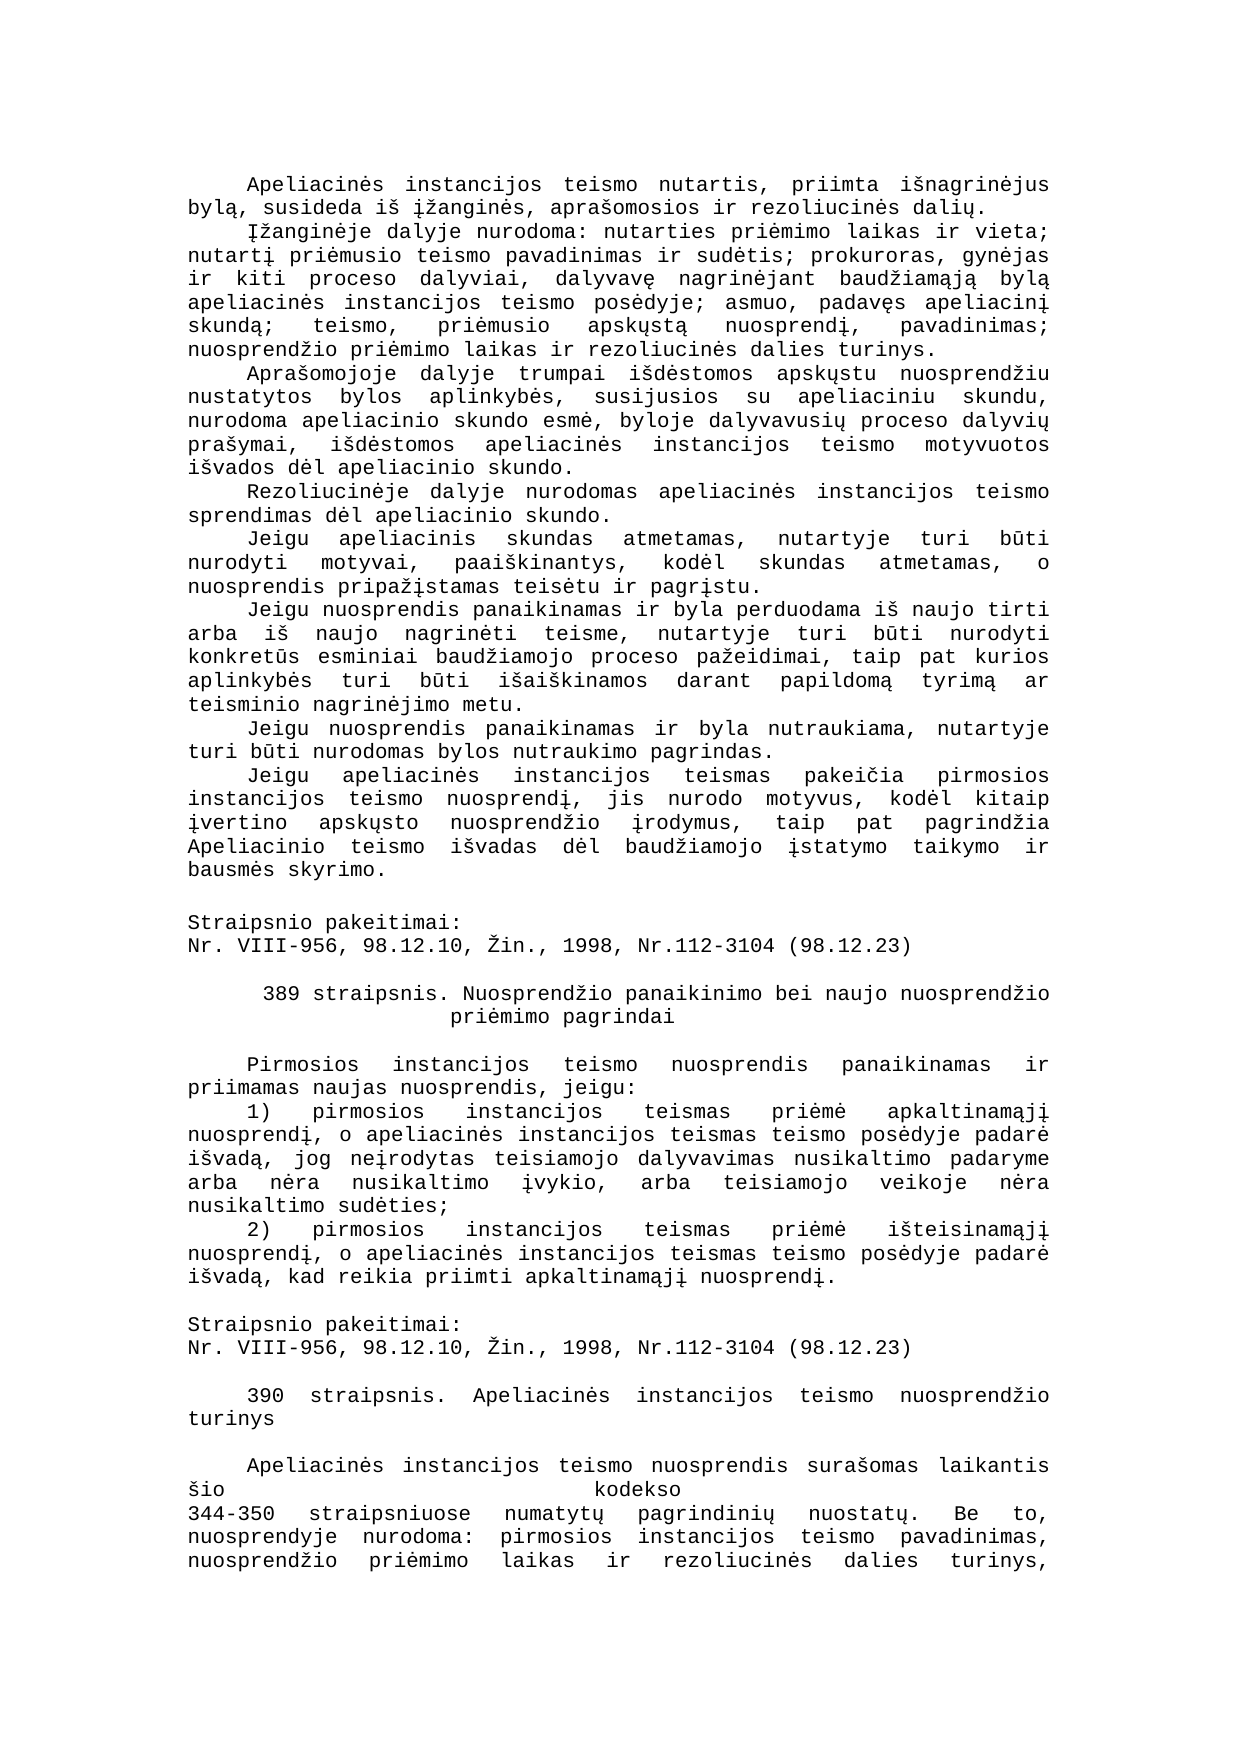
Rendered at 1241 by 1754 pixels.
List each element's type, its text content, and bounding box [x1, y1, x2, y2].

text Apeliacinės instancijos teismo nutartis, priimta išnagrinėjus bylą, susideda iš įžanginės, aprašomosios ir rezoliucinės dalių. [187, 174, 1050, 221]
text Straipsnio pakeitimai: [187, 912, 1050, 935]
text Nr. VIII-956, 98.12.10, Žin., 1998, Nr.112-3104 (98.12.23) [187, 1337, 1050, 1361]
text Įžanginėje dalyje nurodoma: nutarties priėmimo laikas ir vieta; nutartį priėmusio teismo pavadinimas ir sudėtis; prokuroras, gynėjas ir kiti proceso dalyviai, dalyvavę nagrinėjant baudžiamąją bylą apeliacinės instancijos teismo posėdyje; asmuo, padavęs apeliacinį skundą; teismo, priėmusio apskųstą nuosprendį, pavadinimas; nuosprendžio priėmimo laikas ir rezoliucinės dalies turinys. [187, 221, 1050, 363]
text Straipsnio pakeitimai: [187, 1314, 1050, 1337]
text Jeigu apeliacinės instancijos teismas pakeičia pirmosios instancijos teismo nuosprendį, jis nurodo motyvus, kodėl kitaip įvertino apskųsto nuosprendžio įrodymus, taip pat pagrindžia Apeliacinio teismo išvadas dėl baudžiamojo įstatymo taikymo ir bausmės skyrimo. [187, 765, 1050, 883]
text Jeigu apeliacinis skundas atmetamas, nutartyje turi būti nurodyti motyvai, paaiškinantys, kodėl skundas atmetamas, o nuosprendis pripažįstamas teisėtu ir pagrįstu. [187, 528, 1050, 599]
text 1) pirmosios instancijos teismas priėmė apkaltinamąjį nuosprendį, o apeliacinės instancijos teismas teismo posėdyje padarė išvadą, jog neįrodytas teisiamojo dalyvavimas nusikaltimo padaryme arba nėra nusikaltimo įvykio, arba teisiamojo veikoje nėra nusikaltimo sudėties; [187, 1101, 1050, 1219]
text 389 straipsnis. Nuosprendžio panaikinimo bei naujo nuosprendžio priėmimo pagrindai [262, 983, 1050, 1030]
text 2) pirmosios instancijos teismas priėmė išteisinamąjį nuosprendį, o apeliacinės instancijos teismas teismo posėdyje padarė išvadą, kad reikia priimti apkaltinamąjį nuosprendį. [187, 1219, 1050, 1290]
text Rezoliucinėje dalyje nurodomas apeliacinės instancijos teismo sprendimas dėl apeliacinio skundo. [187, 481, 1050, 528]
text 390 straipsnis. Apeliacinės instancijos teismo nuosprendžio turinys [187, 1384, 1050, 1432]
text Aprašomojoje dalyje trumpai išdėstomos apskųstu nuosprendžiu nustatytos bylos aplinkybės, susijusios su apeliaciniu skundu, nurodoma apeliacinio skundo esmė, byloje dalyvavusių proceso dalyvių prašymai, išdėstomos apeliacinės instancijos teismo motyvuotos išvados dėl apeliacinio skundo. [187, 363, 1050, 481]
text Jeigu nuosprendis panaikinamas ir byla nutraukiama, nutartyje turi būti nurodomas bylos nutraukimo pagrindas. [187, 717, 1050, 765]
text Jeigu nuosprendis panaikinamas ir byla perduodama iš naujo tirti arba iš naujo nagrinėti teisme, nutartyje turi būti nurodyti konkretūs esminiai baudžiamojo proceso pažeidimai, taip pat kurios aplinkybės turi būti išaiškinamos darant papildomą tyrimą ar teisminio nagrinėjimo metu. [187, 599, 1050, 717]
text Pirmosios instancijos teismo nuosprendis panaikinamas ir priimamas naujas nuosprendis, jeigu: [187, 1053, 1050, 1101]
text Apeliacinės instancijos teismo nuosprendis surašomas laikantis šio kodekso 344-350 straipsniuose numatytų pagrindinių nuostatų. Be to, nuosprendyje nurodoma: pirmosios instancijos teismo pavadinimas, nuosprendžio priėmimo laikas ir rezoliucinės dalies turinys, [187, 1456, 1050, 1574]
text Nr. VIII-956, 98.12.10, Žin., 1998, Nr.112-3104 (98.12.23) [187, 935, 1050, 959]
